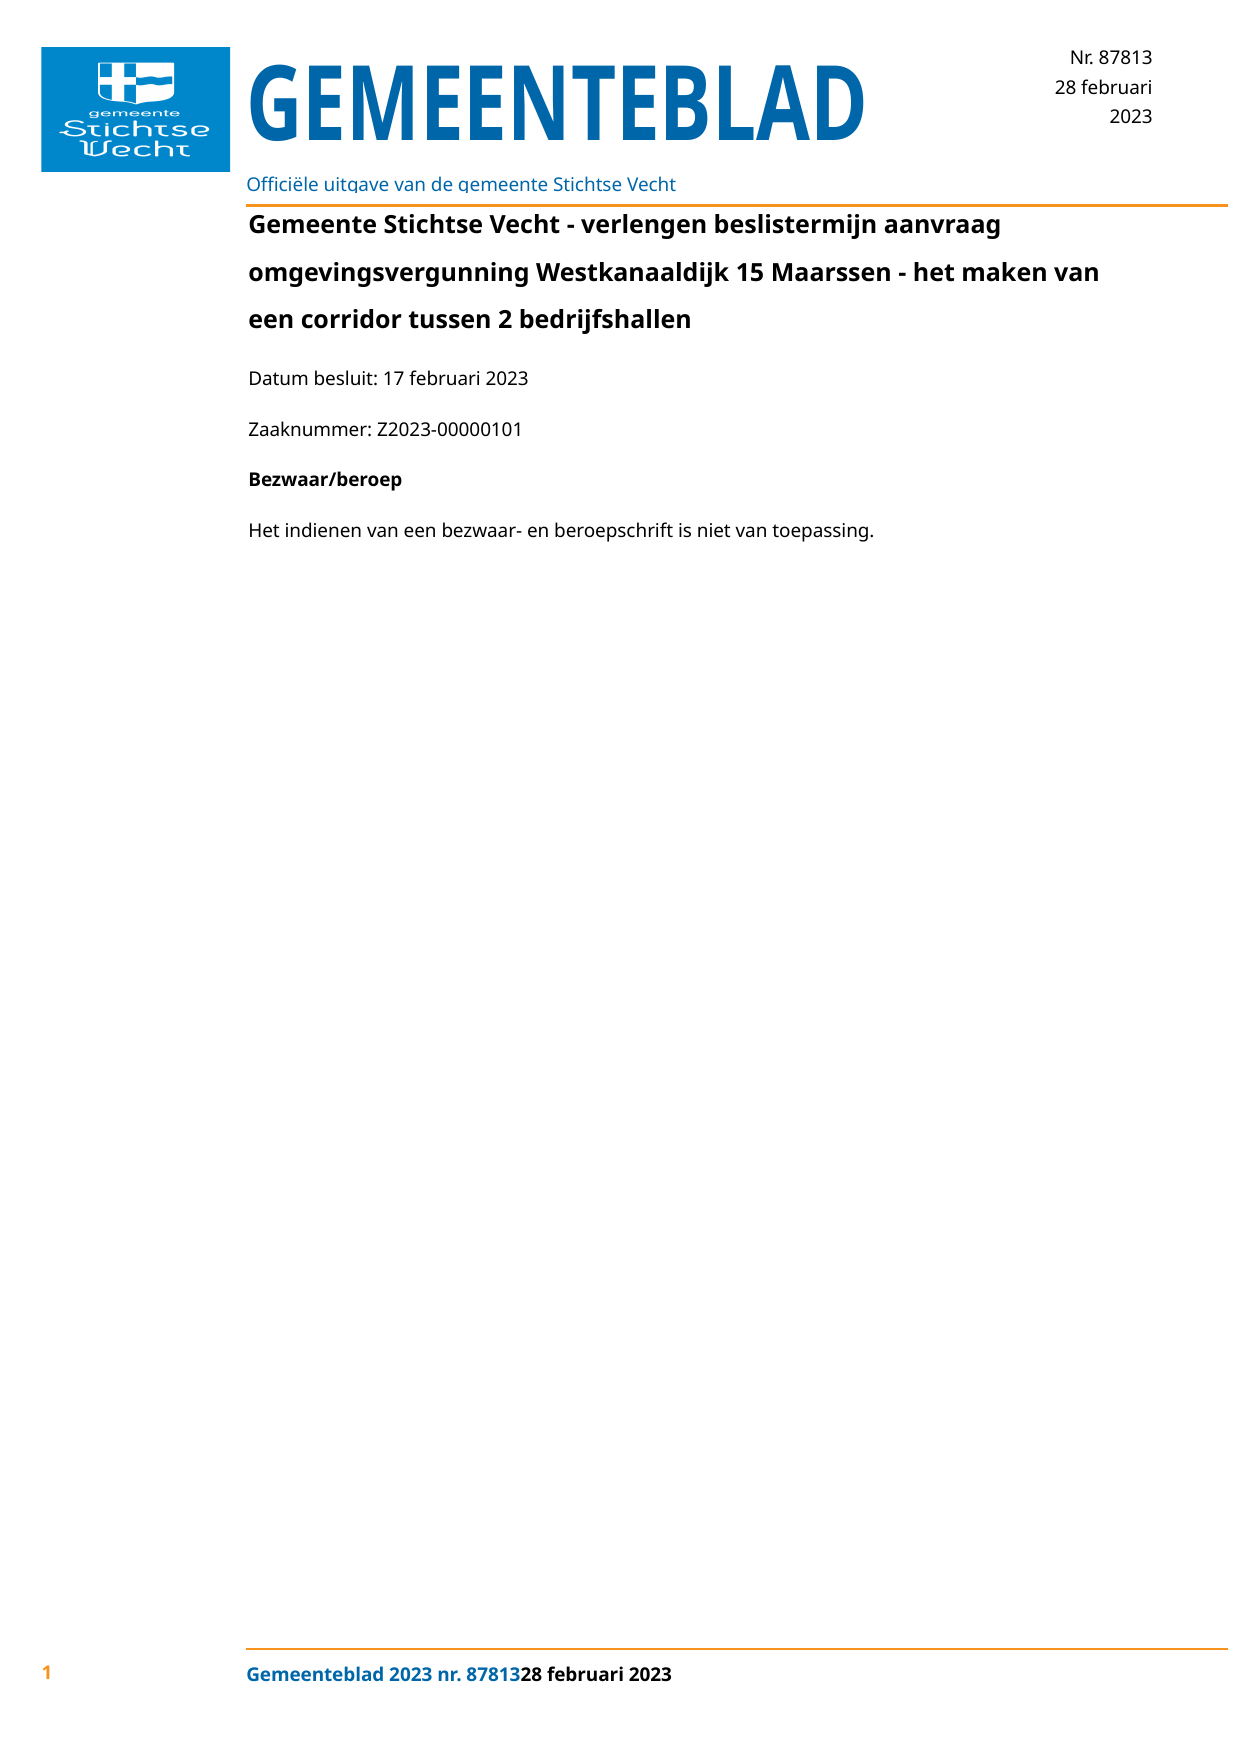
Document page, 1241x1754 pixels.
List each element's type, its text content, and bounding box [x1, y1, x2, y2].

text Datum besluit: 17 februari 2023 [248, 366, 1152, 391]
picture [99, 63, 135, 101]
picture [137, 63, 174, 103]
text Zaaknummer: Z2023-00000101 [248, 416, 1152, 442]
text Het indienen van een bezwaar- en beroepschrift is niet van toepassing. [248, 517, 1152, 542]
text Gemeente Stichtse Vecht - verlengen beslistermijn aanvraag omgevingsvergunning Westkanaaldijk 15 Maarssen - het maken van een corridor tussen 2 bedrijfshallen [248, 207, 1152, 336]
text Bezwaar/beroep [248, 466, 1152, 492]
